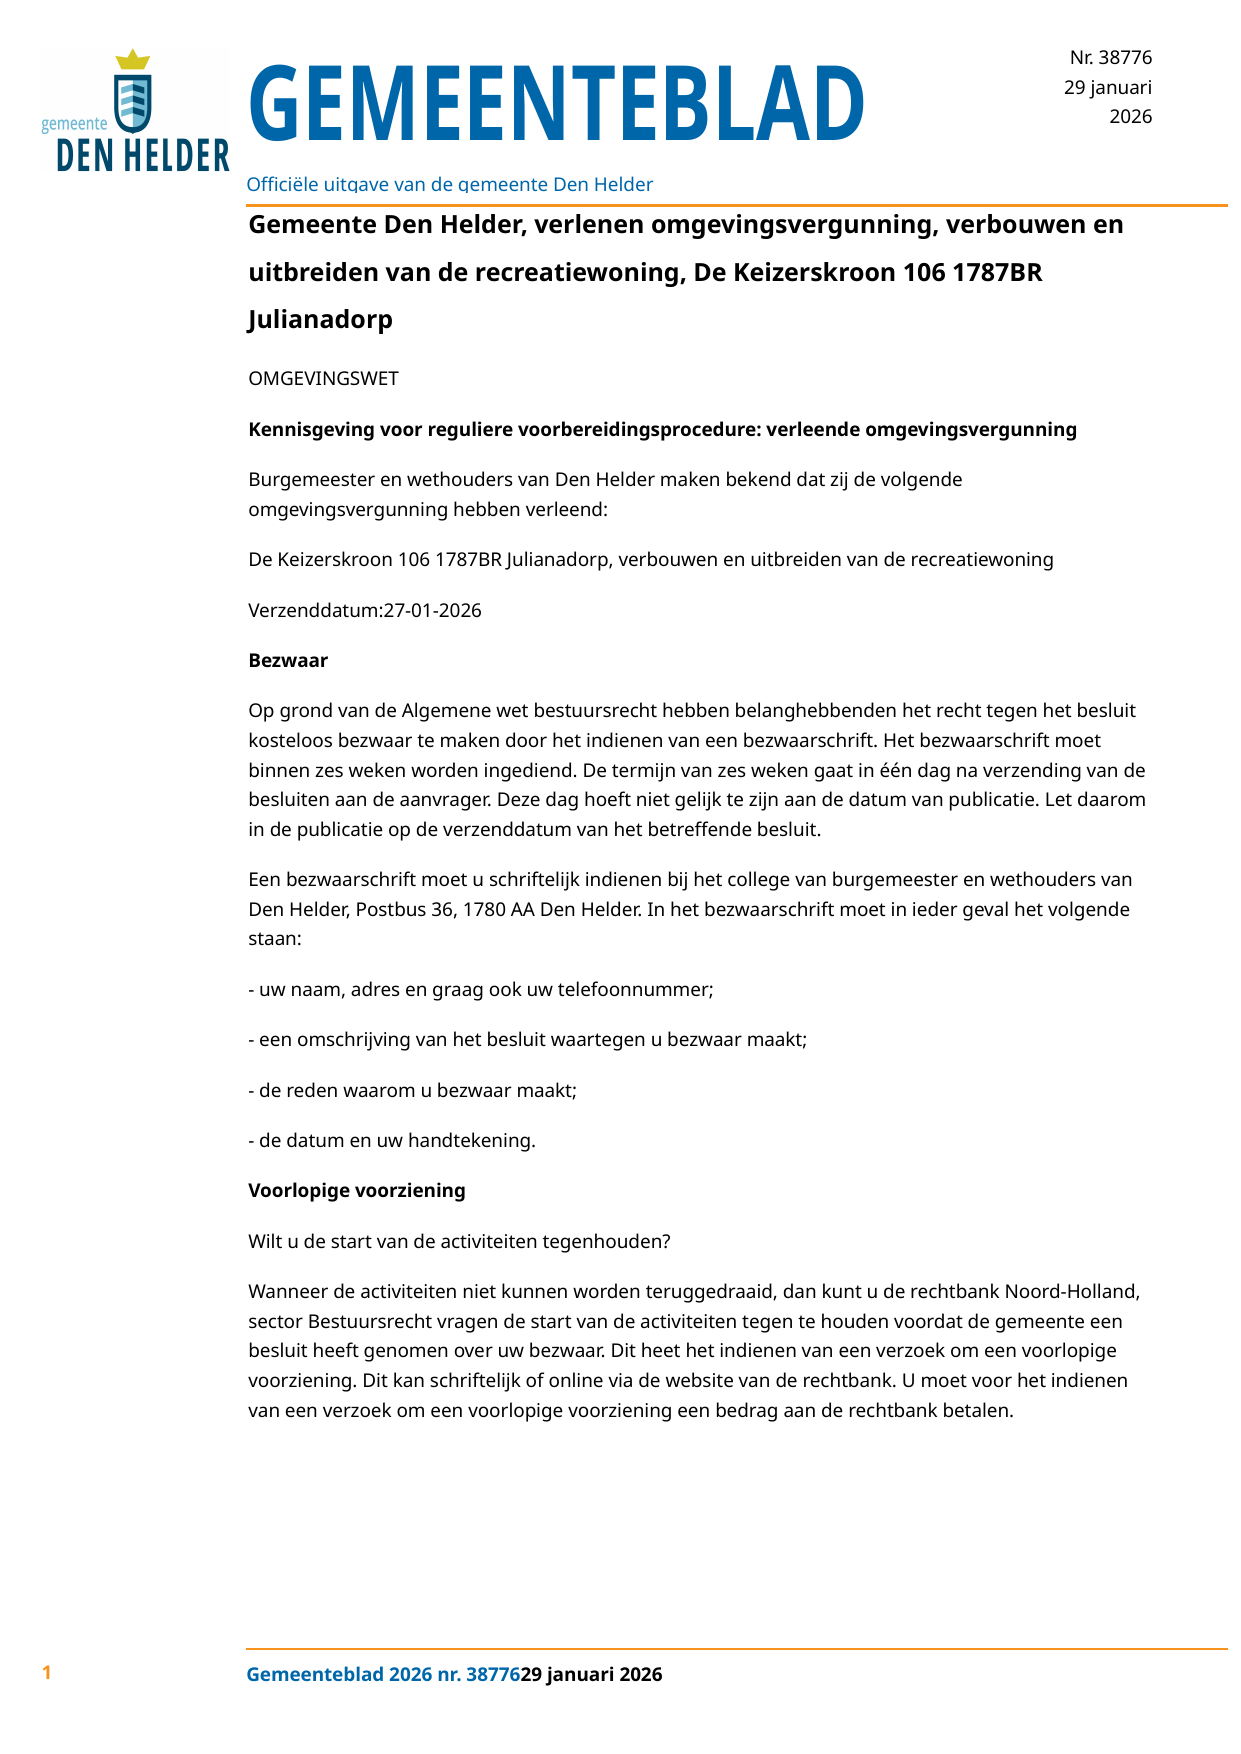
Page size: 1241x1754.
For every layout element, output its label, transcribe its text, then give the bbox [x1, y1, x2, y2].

text Kennisgeving voor reguliere voorbereidingsprocedure: verleende omgevingsvergunning [248, 416, 1152, 442]
picture [41, 47, 231, 172]
picture [63, 144, 68, 165]
text - de datum en uw handtekening. [248, 1127, 1152, 1153]
text De Keizerskroon 106 1787BR Julianadorp, verbouwen en uitbreiden van de recreatiewoning [248, 546, 1152, 572]
text Verzenddatum:27-01-2026 [248, 597, 1152, 622]
text OMGEVINGSWET [248, 366, 1152, 391]
text Voorlopige voorziening [248, 1178, 1152, 1203]
text Een bezwaarschrift moet u schriftelijk indienen bij het college van burgemeester en wethouders van Den Helder, Postbus 36, 1780 AA Den Helder. In het bezwaarschrift moet in ieder geval het volgende staan: [248, 866, 1152, 951]
text Gemeente Den Helder, verlenen omgevingsvergunning, verbouwen en uitbreiden van de recreatiewoning, De Keizerskroon 106 1787BR Julianadorp [248, 207, 1152, 336]
text - de reden waarom u bezwaar maakt; [248, 1077, 1152, 1102]
picture [100, 154, 106, 172]
text - een omschrijving van het besluit waartegen u bezwaar maakt; [248, 1026, 1152, 1052]
text Wilt u de start van de activiteiten tegenhouden? [248, 1228, 1152, 1254]
picture [130, 157, 135, 172]
text Wanneer de activiteiten niet kunnen worden teruggedraaid, dan kunt u de rechtbank Noord-Holland, sector Bestuursrecht vragen de start van de activiteiten tegen te houden voordat de gemeente een besluit heeft genomen over uw bezwaar. Dit heet het indienen van een verzoek om een voorlopige voorziening. Dit kan schriftelijk of online via de website van de rechtbank. U moet voor het indienen van een verzoek om een voorlopige voorziening een bedrag aan de rechtbank betalen. [248, 1278, 1152, 1422]
text - uw naam, adres en graag ook uw telefoonnummer; [248, 976, 1152, 1002]
picture [220, 160, 224, 172]
text Bezwaar [248, 647, 1152, 673]
picture [182, 144, 187, 165]
text Burgemeester en wethouders van Den Helder maken bekend dat zij de volgende omgevingsvergunning hebben verleend: [248, 466, 1152, 522]
text Op grond van de Algemene wet bestuursrecht hebben belanghebbenden het recht tegen het besluit kosteloos bezwaar te maken door het indienen van een bezwaarschrift. Het bezwaarschrift moet binnen zes weken worden ingediend. De termijn van zes weken gaat in één dag na verzending van de besluiten aan de aanvrager. Deze dag hoeft niet gelijk te zijn aan de datum van publicatie. Let daarom in de publicatie op de verzenddatum van het betreffende besluit. [248, 698, 1152, 842]
